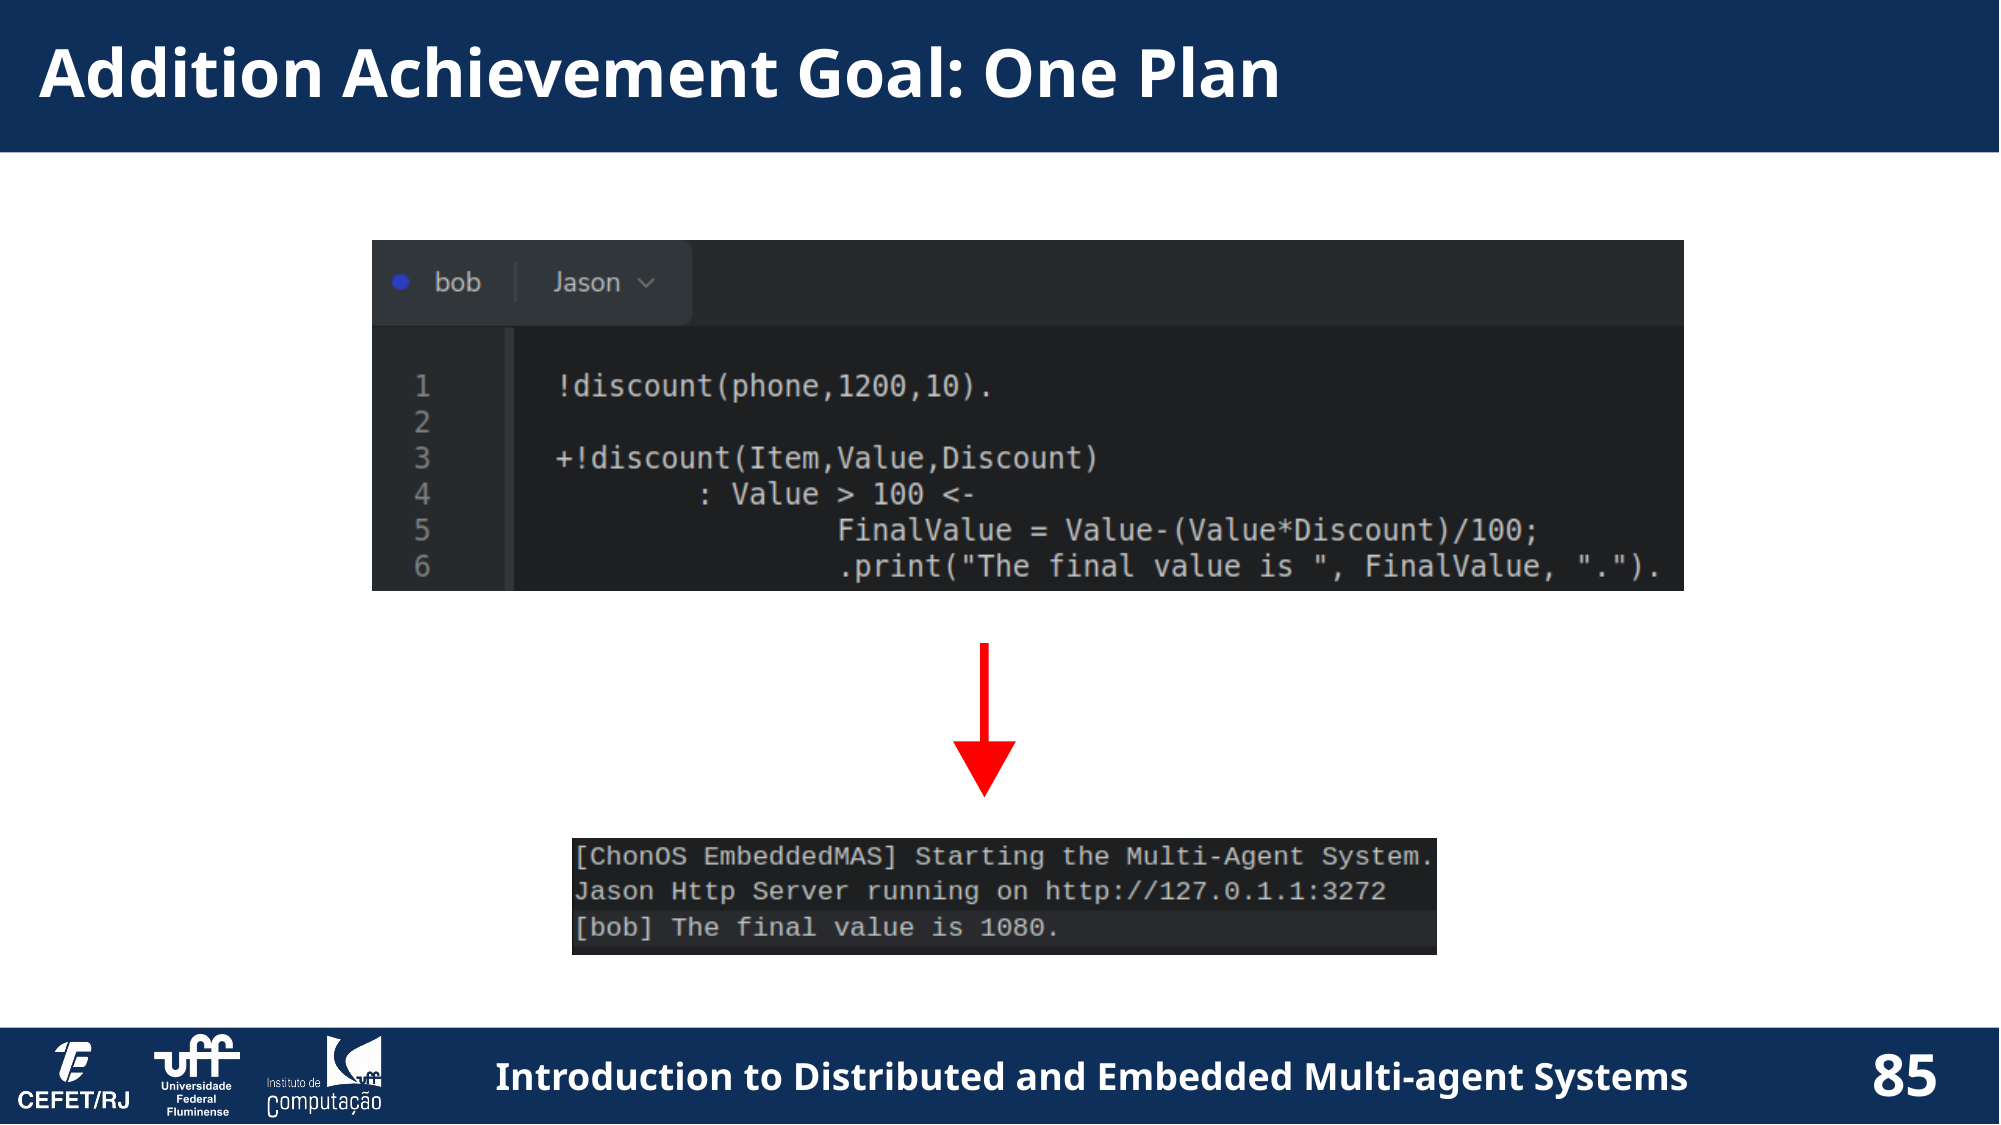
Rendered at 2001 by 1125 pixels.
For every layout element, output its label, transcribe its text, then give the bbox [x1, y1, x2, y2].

text_box Addition Achievement Goal: One Plan [25, 23, 1999, 119]
picture [18, 1021, 129, 1125]
picture [153, 1033, 241, 1121]
picture [265, 1033, 383, 1118]
text_box [953, 643, 1016, 798]
picture [372, 240, 1684, 591]
picture [572, 838, 1437, 955]
